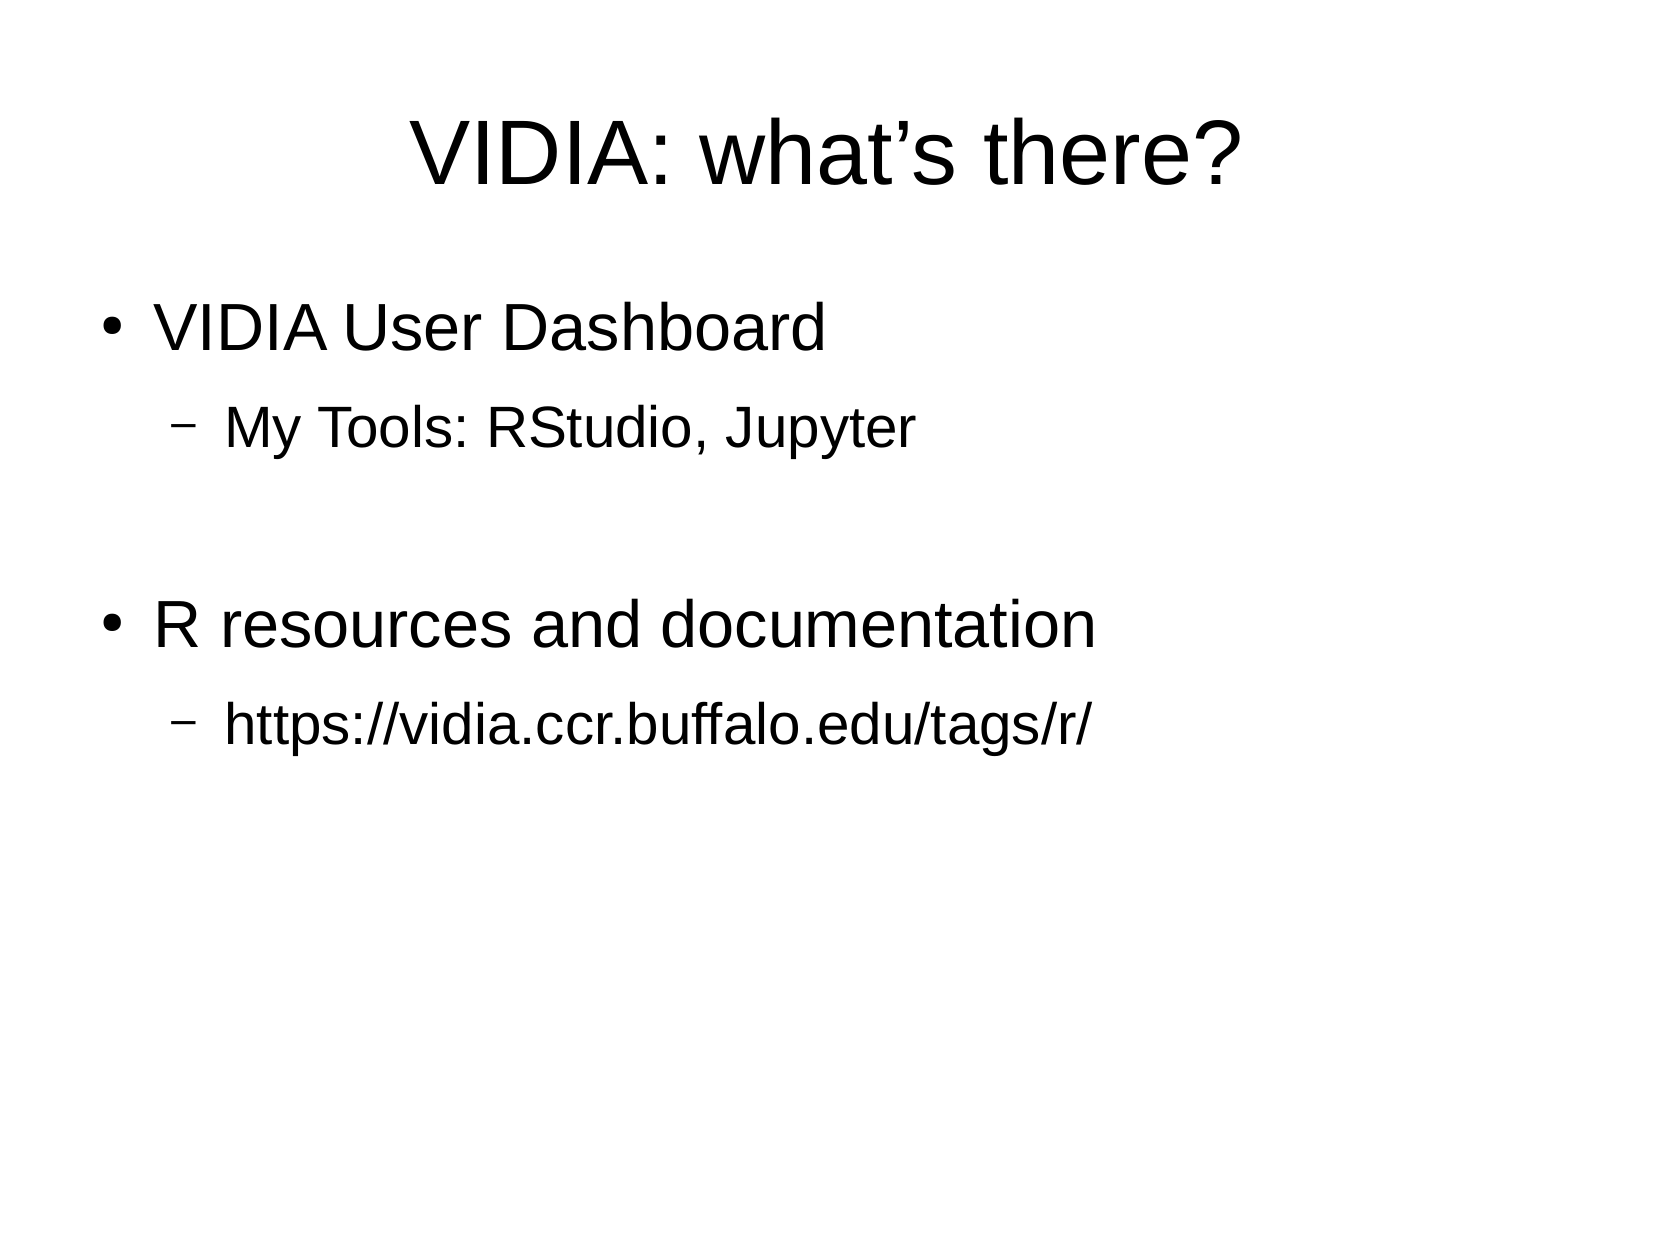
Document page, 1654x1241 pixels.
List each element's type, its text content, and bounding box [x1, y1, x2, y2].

list VIDIA User Dashboard My Tools: RStudio, Jupyter R resources and documentation https://vidia.ccr.buffalo.edu/tags/r/ [82, 290, 1538, 1231]
title VIDIA: what’s there? [82, 49, 1571, 257]
